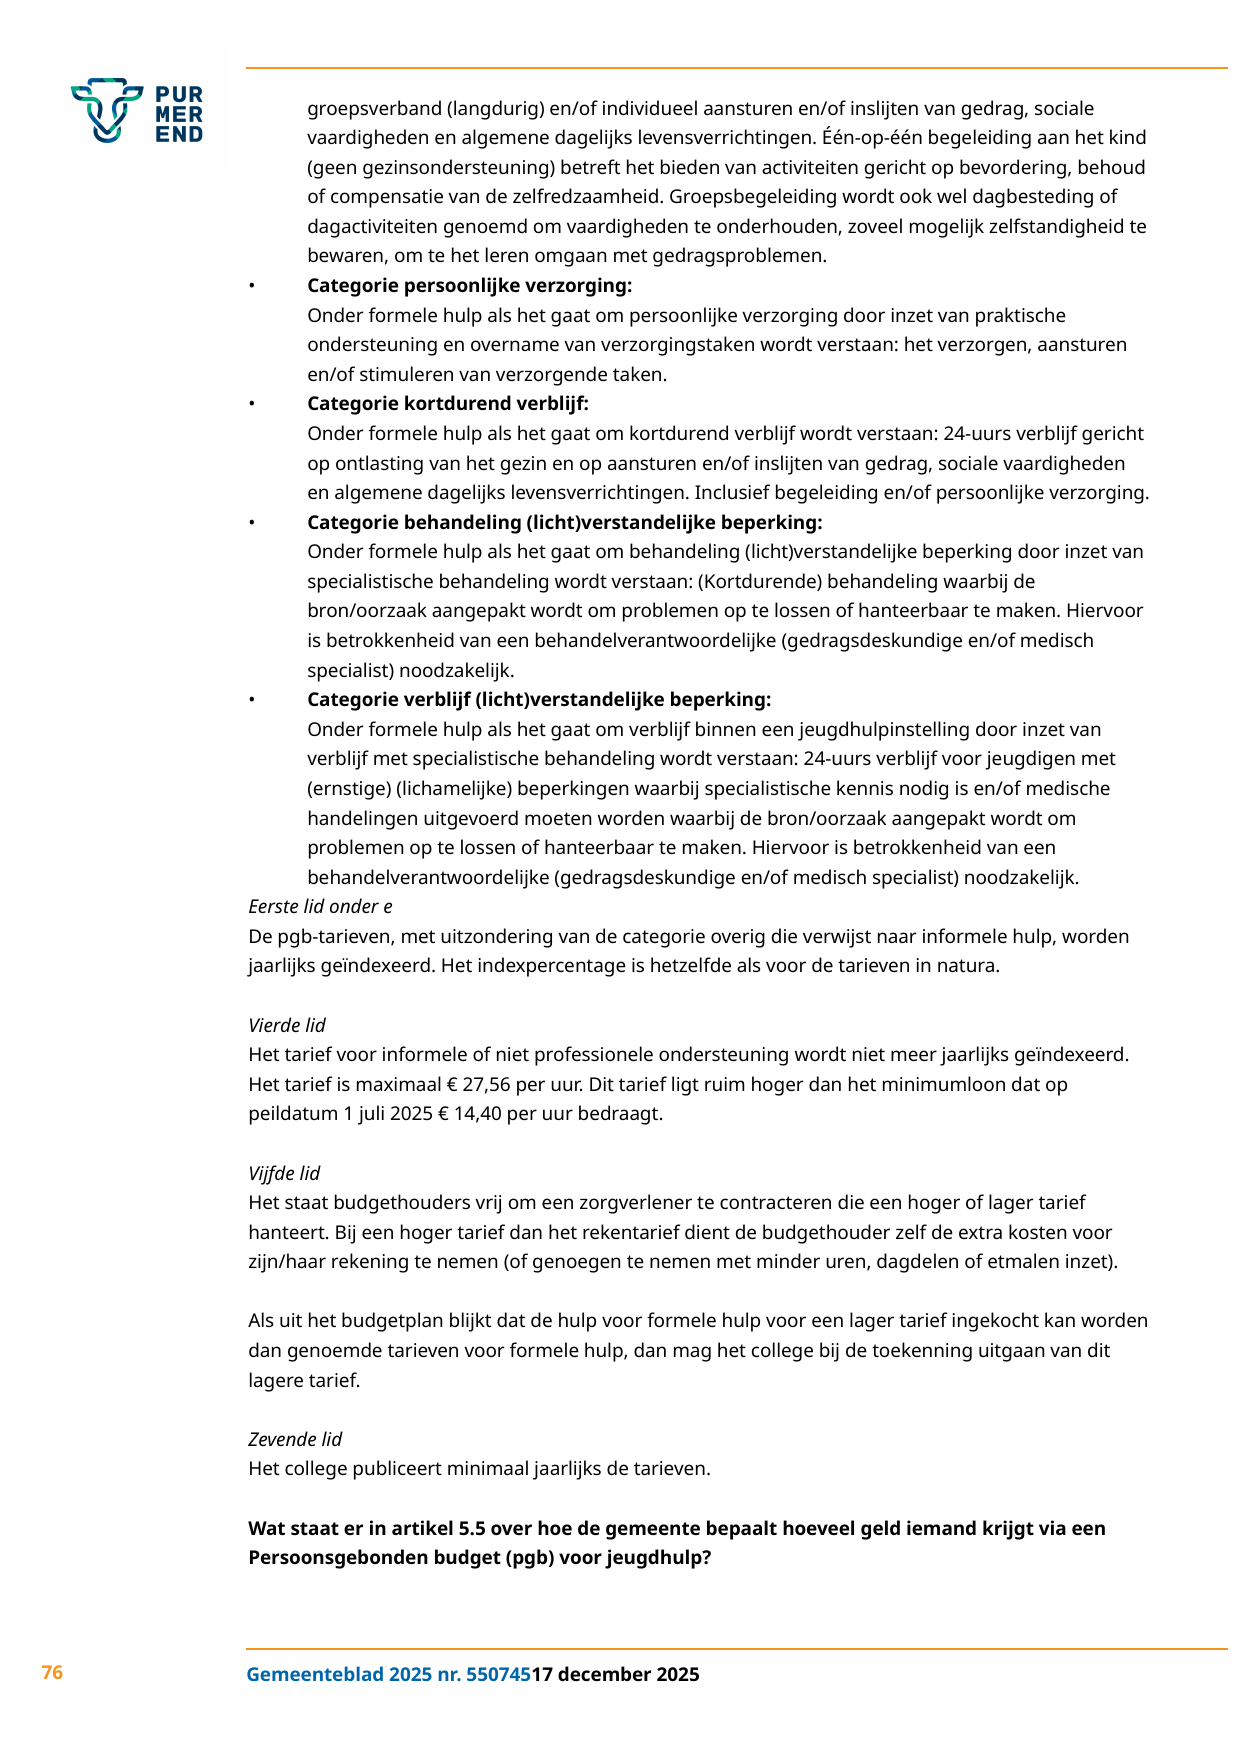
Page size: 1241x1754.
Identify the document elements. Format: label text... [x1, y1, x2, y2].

text Het tarief voor informele of niet professionele ondersteuning wordt niet meer jaarlijks geïndexeerd. Het tarief is maximaal € 27,56 per uur. Dit tarief ligt ruim hoger dan het minimumloon dat op peildatum 1 juli 2025 € 14,40 per uur bedraagt. [248, 1041, 1152, 1126]
list groepsverband (langdurig) en/of individueel aansturen en/of inslijten van gedrag, sociale vaardigheden en algemene dagelijks levensverrichtingen. Één-op-één begeleiding aan het kind (geen gezinsondersteuning) betreft het bieden van activiteiten gericht op bevordering, behoud of compensatie van de zelfredzaamheid. Groepsbegeleiding wordt ook wel dagbesteding of dagactiviteiten genoemd om vaardigheden te onderhouden, zoveel mogelijk zelfstandigheid te bewaren, om te het leren omgaan met gedragsproblemen. [248, 95, 1152, 268]
table_header Wat staat er in artikel 5.5 over hoe de gemeente bepaalt hoeveel geld iemand krijgt via een Persoonsgebonden budget (pgb) voor jeugdhulp? [248, 1515, 1152, 1600]
list Categorie persoonlijke verzorging: [248, 272, 1152, 298]
list Categorie verblijf (licht)verstandelijke beperking: [248, 686, 1152, 712]
text Eerste lid onder e [248, 893, 1152, 919]
list Onder formele hulp als het gaat om kortdurend verblijf wordt verstaan: 24-uurs verblijf gericht op ontlasting van het gezin en op aansturen en/of inslijten van gedrag, sociale vaardigheden en algemene dagelijks levensverrichtingen. Inclusief begeleiding en/of persoonlijke verzorging. [248, 420, 1152, 505]
text Als uit het budgetplan blijkt dat de hulp voor formele hulp voor een lager tarief ingekocht kan worden dan genoemde tarieven voor formele hulp, dan mag het college bij de toekenning uitgaan van dit lagere tarief. [248, 1308, 1152, 1393]
text Zevende lid [248, 1426, 1152, 1452]
list Onder formele hulp als het gaat om persoonlijke verzorging door inzet van praktische ondersteuning en overname van verzorgingstaken wordt verstaan: het verzorgen, aansturen en/of stimuleren van verzorgende taken. [248, 302, 1152, 387]
list Onder formele hulp als het gaat om verblijf binnen een jeugdhulpinstelling door inzet van verblijf met specialistische behandeling wordt verstaan: 24-uurs verblijf voor jeugdigen met (ernstige) (lichamelijke) beperkingen waarbij specialistische kennis nodig is en/of medische handelingen uitgevoerd moeten worden waarbij de bron/oorzaak aangepakt wordt om problemen op te lossen of hanteerbaar te maken. Hiervoor is betrokkenheid van een behandelverantwoordelijke (gedragsdeskundige en/of medisch specialist) noodzakelijk. [248, 716, 1152, 890]
list Categorie kortdurend verblijf: [248, 391, 1152, 416]
list Onder formele hulp als het gaat om behandeling (licht)verstandelijke beperking door inzet van specialistische behandeling wordt verstaan: (Kortdurende) behandeling waarbij de bron/oorzaak aangepakt wordt om problemen op te lossen of hanteerbaar te maken. Hiervoor is betrokkenheid van een behandelverantwoordelijke (gedragsdeskundige en/of medisch specialist) noodzakelijk. [248, 538, 1152, 683]
text Vierde lid [248, 1012, 1152, 1038]
picture [41, 47, 231, 172]
text Het college publiceert minimaal jaarlijks de tarieven. [248, 1456, 1152, 1481]
text De pgb-tarieven, met uitzondering van de categorie overig die verwijst naar informele hulp, worden jaarlijks geïndexeerd. Het indexpercentage is hetzelfde als voor de tarieven in natura. [248, 923, 1152, 978]
text Het staat budgethouders vrij om een zorgverlener te contracteren die een hoger of lager tarief hanteert. Bij een hoger tarief dan het rekentarief dient de budgethouder zelf de extra kosten voor zijn/haar rekening te nemen (of genoegen te nemen met minder uren, dagdelen of etmalen inzet). [248, 1189, 1152, 1274]
list Categorie behandeling (licht)verstandelijke beperking: [248, 509, 1152, 535]
text Vijfde lid [248, 1160, 1152, 1186]
